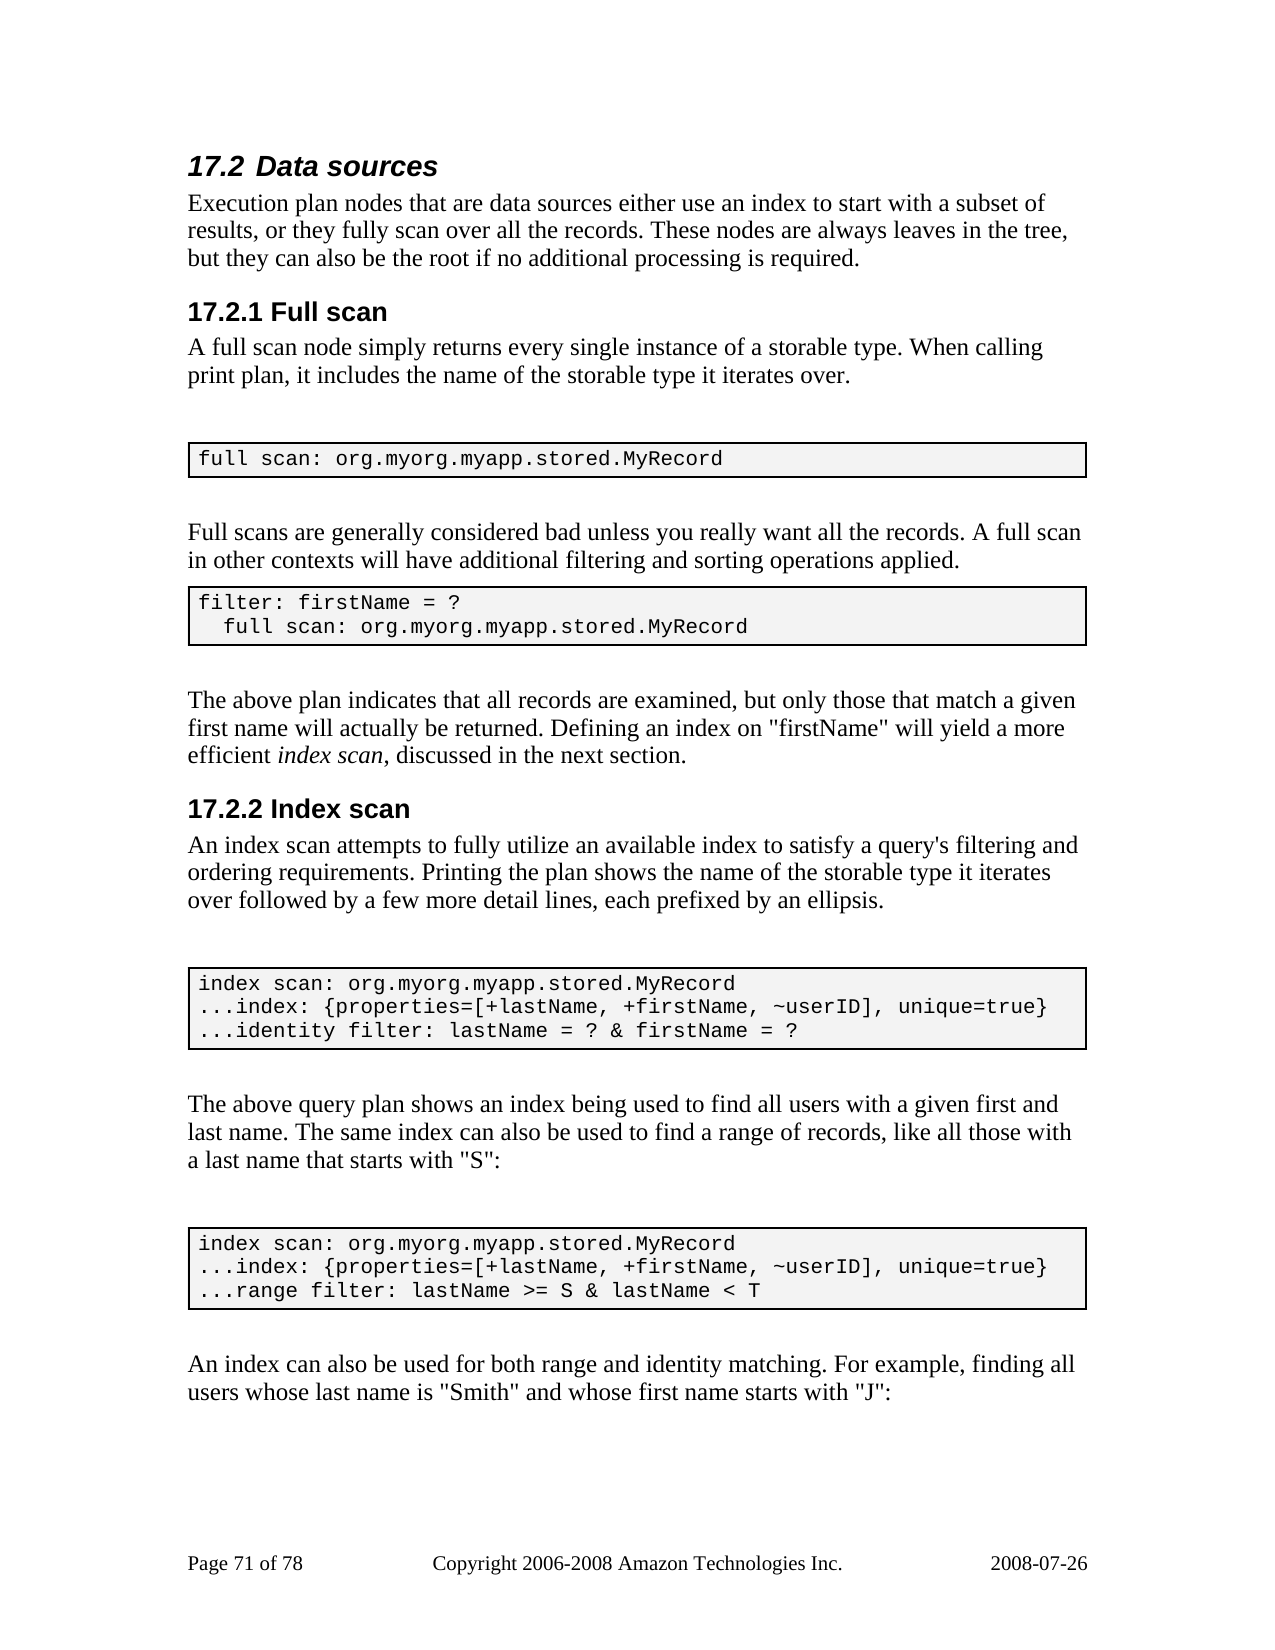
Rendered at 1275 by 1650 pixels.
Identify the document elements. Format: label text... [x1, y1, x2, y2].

text A full scan node simply returns every single instance of a storable type. When calling print plan, it includes the name of the storable type it iterates over. [187, 333, 1087, 389]
text Execution plan nodes that are data sources either use an index to start with a subset of results, or they fully scan over all the records. These nodes are always leaves in the tree, but they can also be the root if no additional processing is required. [187, 189, 1087, 272]
text An index can also be used for both range and identity matching. For example, finding all users whose last name is "Smith" and whose first name starts with "J": [187, 1350, 1087, 1406]
text index scan: org.myorg.myapp.stored.MyRecord ...index: {properties=[+lastName, +firstName, ~userID], unique=true} ...range filter: lastName >= S & lastName < T [190, 1229, 1085, 1308]
text full scan: org.myorg.myapp.stored.MyRecord [190, 444, 1085, 476]
text Full scans are generally considered bad unless you really want all the records. A full scan in other contexts will have additional filtering and sorting operations applied. [187, 518, 1087, 573]
text The above plan indicates that all records are examined, but only those that match a given first name will actually be returned. Defining an index on "firstName" will yield a more efficient index scan, discussed in the next section. [187, 686, 1087, 769]
subtitle Full scan [187, 297, 1087, 327]
subtitle Data sources [187, 150, 1087, 183]
subtitle Index scan [187, 794, 1087, 824]
text The above query plan shows an index being used to find all users with a given first and last name. The same index can also be used to find a range of records, like all those with a last name that starts with "S": [187, 1091, 1087, 1174]
text index scan: org.myorg.myapp.stored.MyRecord ...index: {properties=[+lastName, +firstName, ~userID], unique=true} ...identity filter: lastName = ? & firstName = ? [190, 969, 1085, 1048]
text filter: firstName = ? full scan: org.myorg.myapp.stored.MyRecord [190, 588, 1085, 644]
text An index scan attempts to fully utilize an available index to satisfy a query's filtering and ordering requirements. Printing the plan shows the name of the storable type it iterates over followed by a few more detail lines, each prefixed by an ellipsis. [187, 831, 1087, 914]
